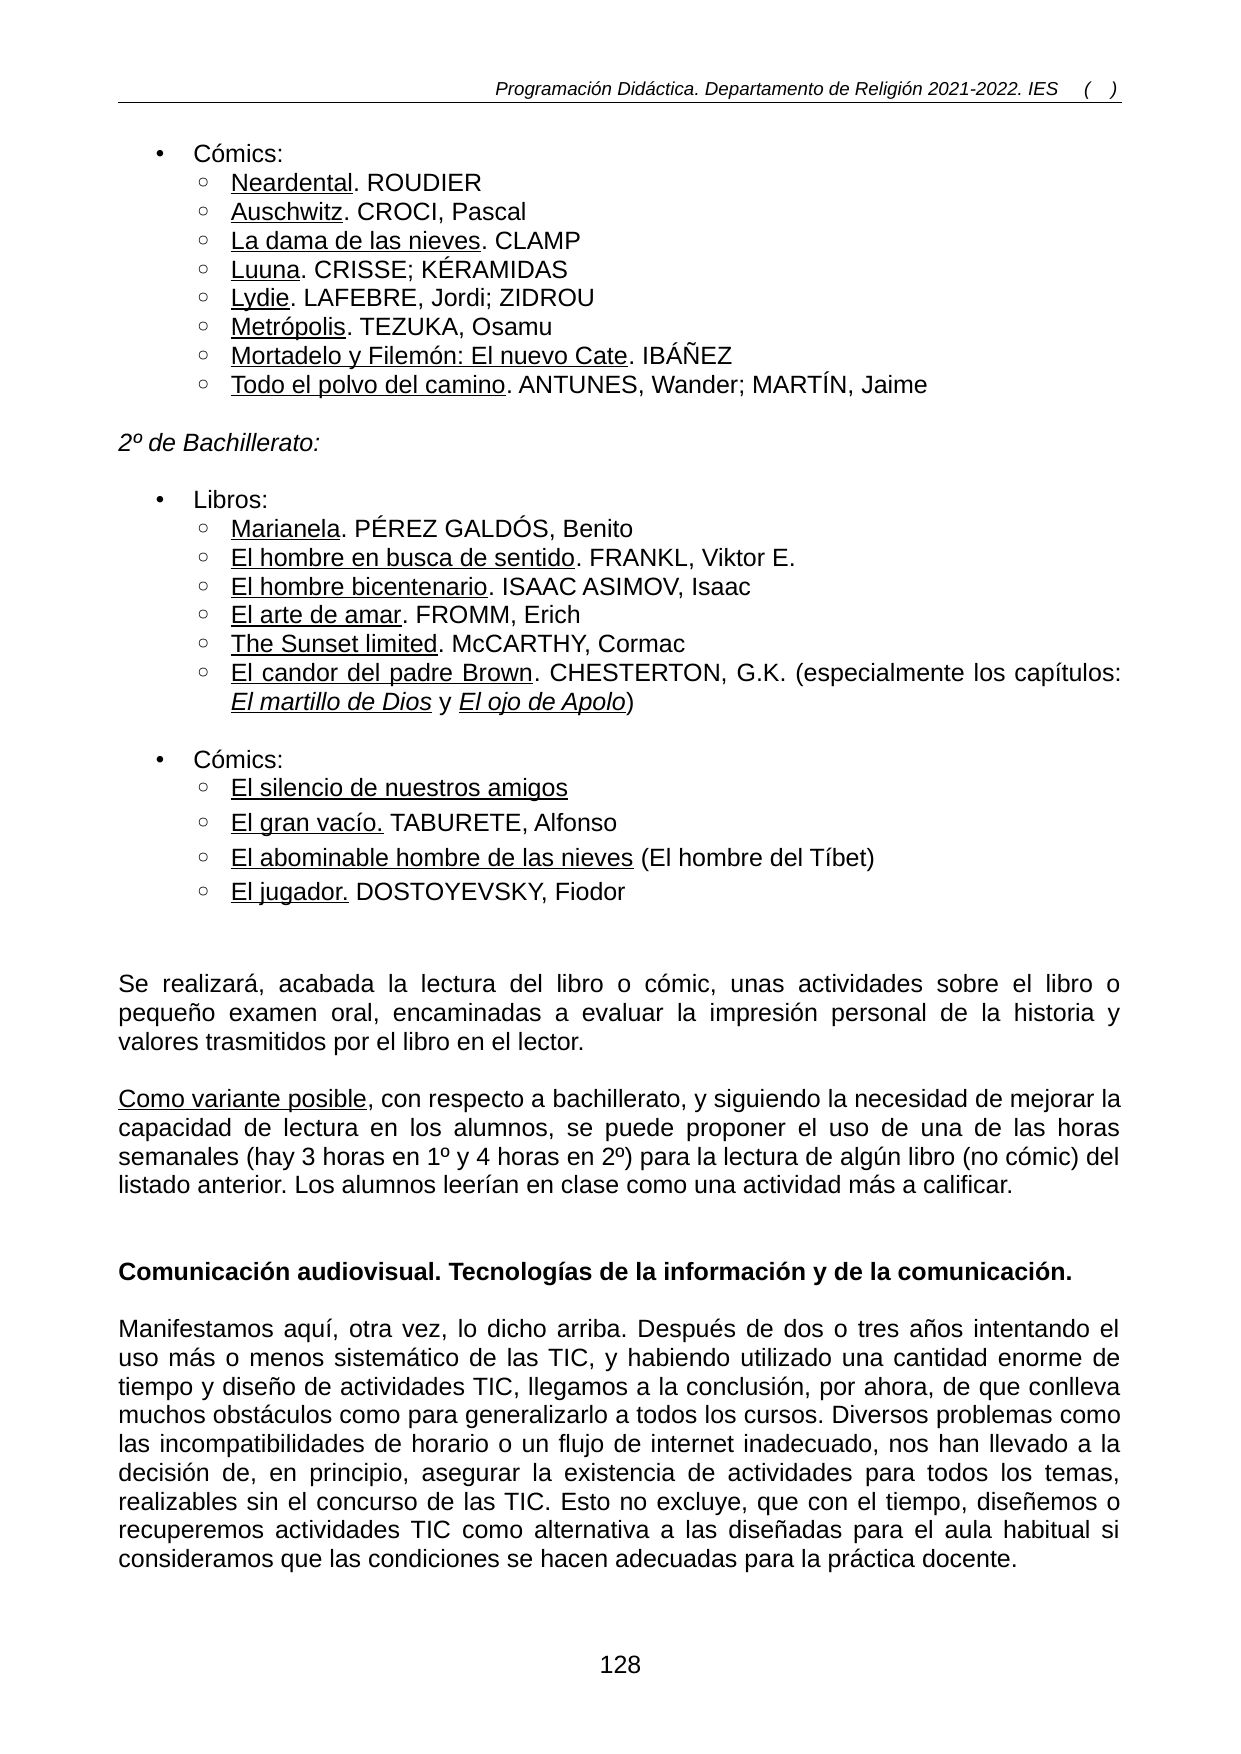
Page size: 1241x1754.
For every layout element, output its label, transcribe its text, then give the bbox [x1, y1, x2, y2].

text 2º de Bachillerato: [118, 428, 1122, 456]
text Como variante posible, con respecto a bachillerato, y siguiendo la necesidad de mejorar la capacidad de lectura en los alumnos, se puede proponer el uso de una de las horas semanales (hay 3 horas en 1º y 4 horas en 2º) para la lectura de algún libro (no cómic) del listado anterior. Los alumnos leerían en clase como una actividad más a calificar. [118, 1084, 1122, 1199]
list Luuna. CRISSE; KÉRAMIDAS [193, 254, 1122, 283]
list Metrópolis. TEZUKA, Osamu [193, 312, 1122, 341]
list El arte de amar. FROMM, Erich [193, 601, 1122, 629]
list Libros: [156, 485, 1122, 514]
list Cómics: [156, 139, 1122, 168]
list El hombre en busca de sentido. FRANKL, Viktor E. [193, 543, 1122, 572]
list El candor del padre Brown. CHESTERTON, G.K. (especialmente los capítulos: El martillo de Dios y El ojo de Apolo) [193, 658, 1122, 716]
text Manifestamos aquí, otra vez, lo dicho arriba. Después de dos o tres años intentando el uso más o menos sistemático de las TIC, y habiendo utilizado una cantidad enorme de tiempo y diseño de actividades TIC, llegamos a la conclusión, por ahora, de que conlleva muchos obstáculos como para generalizarlo a todos los cursos. Diversos problemas como las incompatibilidades de horario o un flujo de internet inadecuado, nos han llevado a la decisión de, en principio, asegurar la existencia de actividades para todos los temas, realizables sin el concurso de las TIC. Esto no excluye, que con el tiempo, diseñemos o recuperemos actividades TIC como alternativa a las diseñadas para el aula habitual si consideramos que las condiciones se hacen adecuadas para la práctica docente. [118, 1314, 1122, 1573]
list La dama de las nieves. CLAMP [193, 226, 1122, 254]
list Auschwitz. CROCI, Pascal [193, 197, 1122, 226]
list El gran vacío. TABURETE, Alfonso [193, 808, 1122, 837]
text Se realizará, acabada la lectura del libro o cómic, unas actividades sobre el libro o pequeño examen oral, encaminadas a evaluar la impresión personal de la historia y valores trasmitidos por el libro en el lector. [118, 969, 1122, 1056]
list Todo el polvo del camino. ANTUNES, Wander; MARTÍN, Jaime [193, 370, 1122, 399]
list El abominable hombre de las nieves (El hombre del Tíbet) [193, 843, 1122, 871]
list El jugador. DOSTOYEVSKY, Fiodor [193, 877, 1122, 906]
list El silencio de nuestros amigos [193, 773, 1122, 802]
list Neardental. ROUDIER [193, 168, 1122, 197]
list Cómics: [156, 744, 1122, 773]
list Lydie. LAFEBRE, Jordi; ZIDROU [193, 283, 1122, 312]
list El hombre bicentenario. ISAAC ASIMOV, Isaac [193, 572, 1122, 601]
text Comunicación audiovisual. Tecnologías de la información y de la comunicación. [118, 1257, 1122, 1286]
list The Sunset limited. McCARTHY, Cormac [193, 629, 1122, 658]
list Mortadelo y Filemón: El nuevo Cate. IBÁÑEZ [193, 341, 1122, 370]
list Marianela. PÉREZ GALDÓS, Benito [193, 514, 1122, 543]
